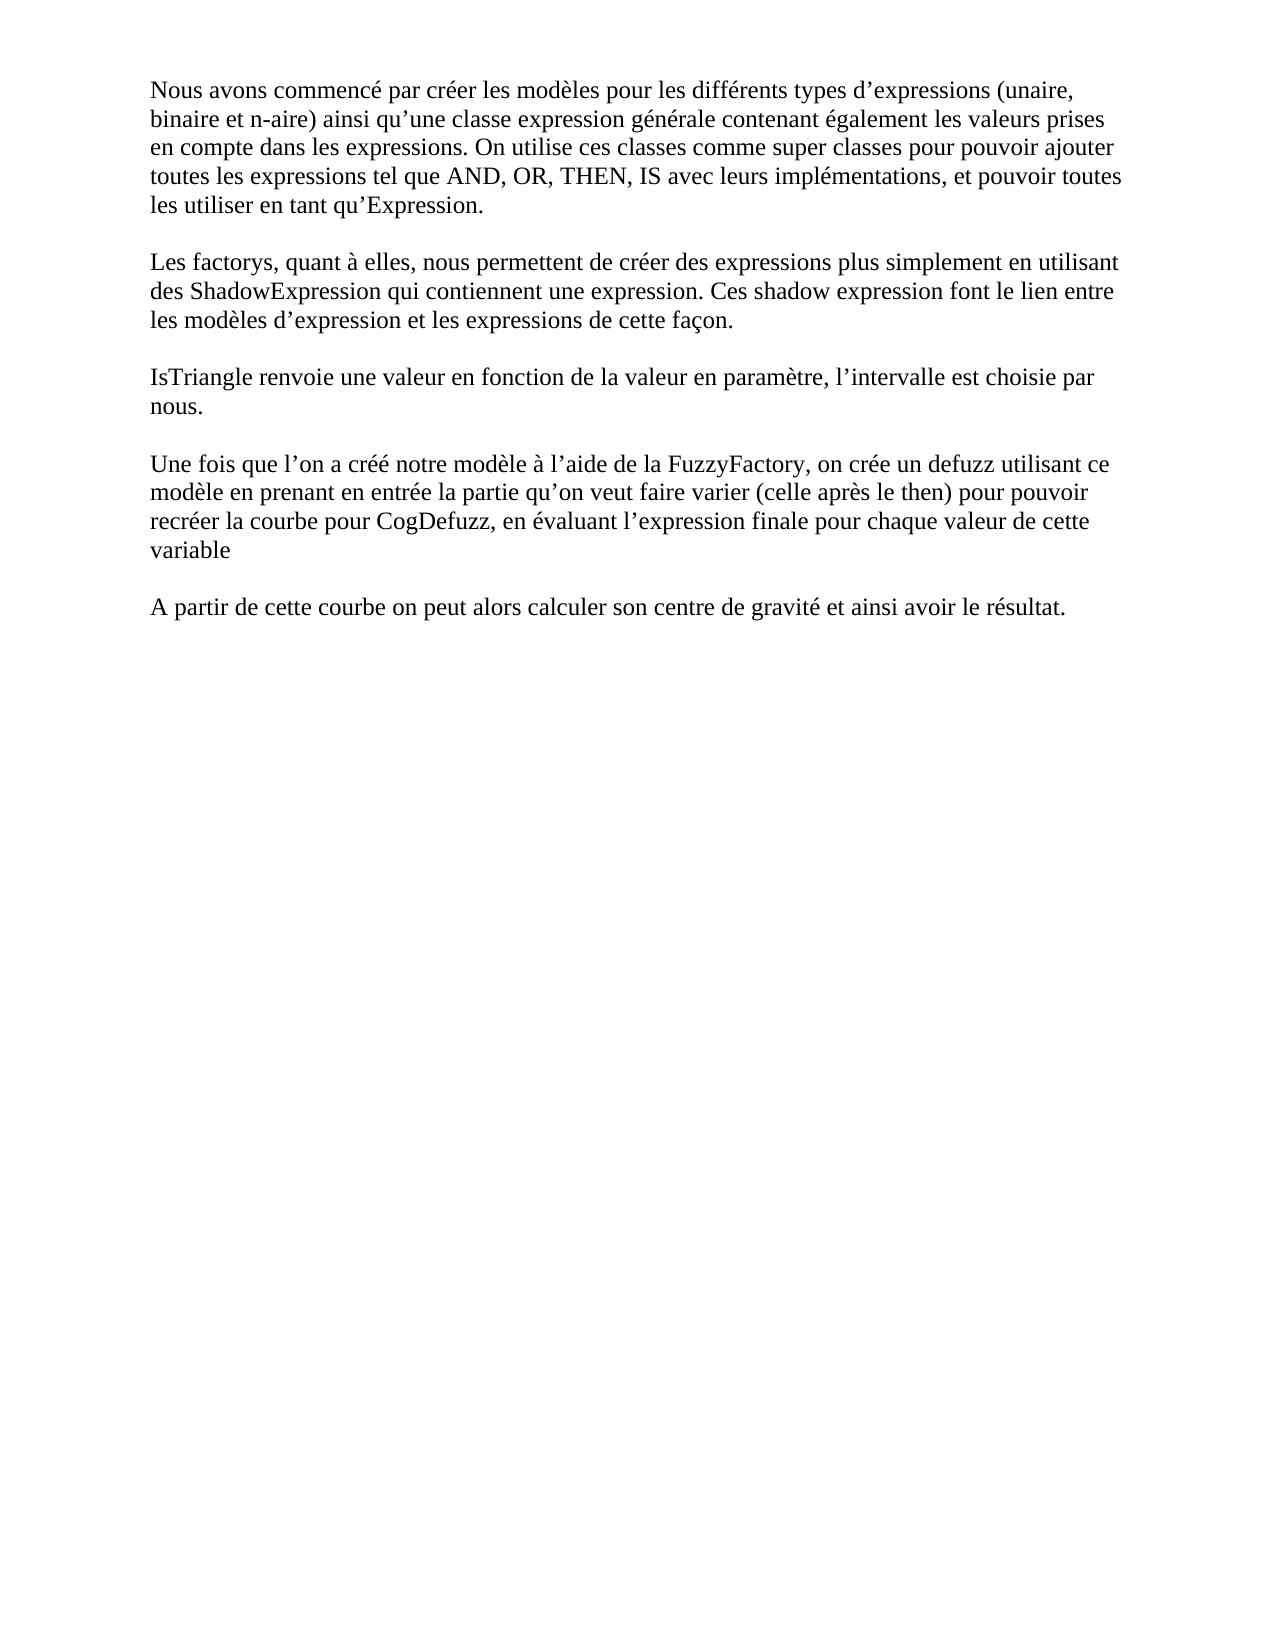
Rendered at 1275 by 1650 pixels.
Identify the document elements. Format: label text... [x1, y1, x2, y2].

text Une fois que l’on a créé notre modèle à l’aide de la FuzzyFactory, on crée un defuzz utilisant ce modèle en prenant en entrée la partie qu’on veut faire varier (celle après le then) pour pouvoir recréer la courbe pour CogDefuzz, en évaluant l’expression finale pour chaque valeur de cette variable [150, 449, 1125, 564]
text IsTriangle renvoie une valeur en fonction de la valeur en paramètre, l’intervalle est choisie par nous. [150, 362, 1125, 420]
text Les factorys, quant à elles, nous permettent de créer des expressions plus simplement en utilisant des ShadowExpression qui contiennent une expression. Ces shadow expression font le lien entre les modèles d’expression et les expressions de cette façon. [150, 247, 1125, 334]
text A partir de cette courbe on peut alors calculer son centre de gravité et ainsi avoir le résultat. [150, 592, 1125, 621]
text Nous avons commencé par créer les modèles pour les différents types d’expressions (unaire, binaire et n-aire) ainsi qu’une classe expression générale contenant également les valeurs prises en compte dans les expressions. On utilise ces classes comme super classes pour pouvoir ajouter toutes les expressions tel que AND, OR, THEN, IS avec leurs implémentations, et pouvoir toutes les utiliser en tant qu’Expression. [150, 75, 1125, 219]
